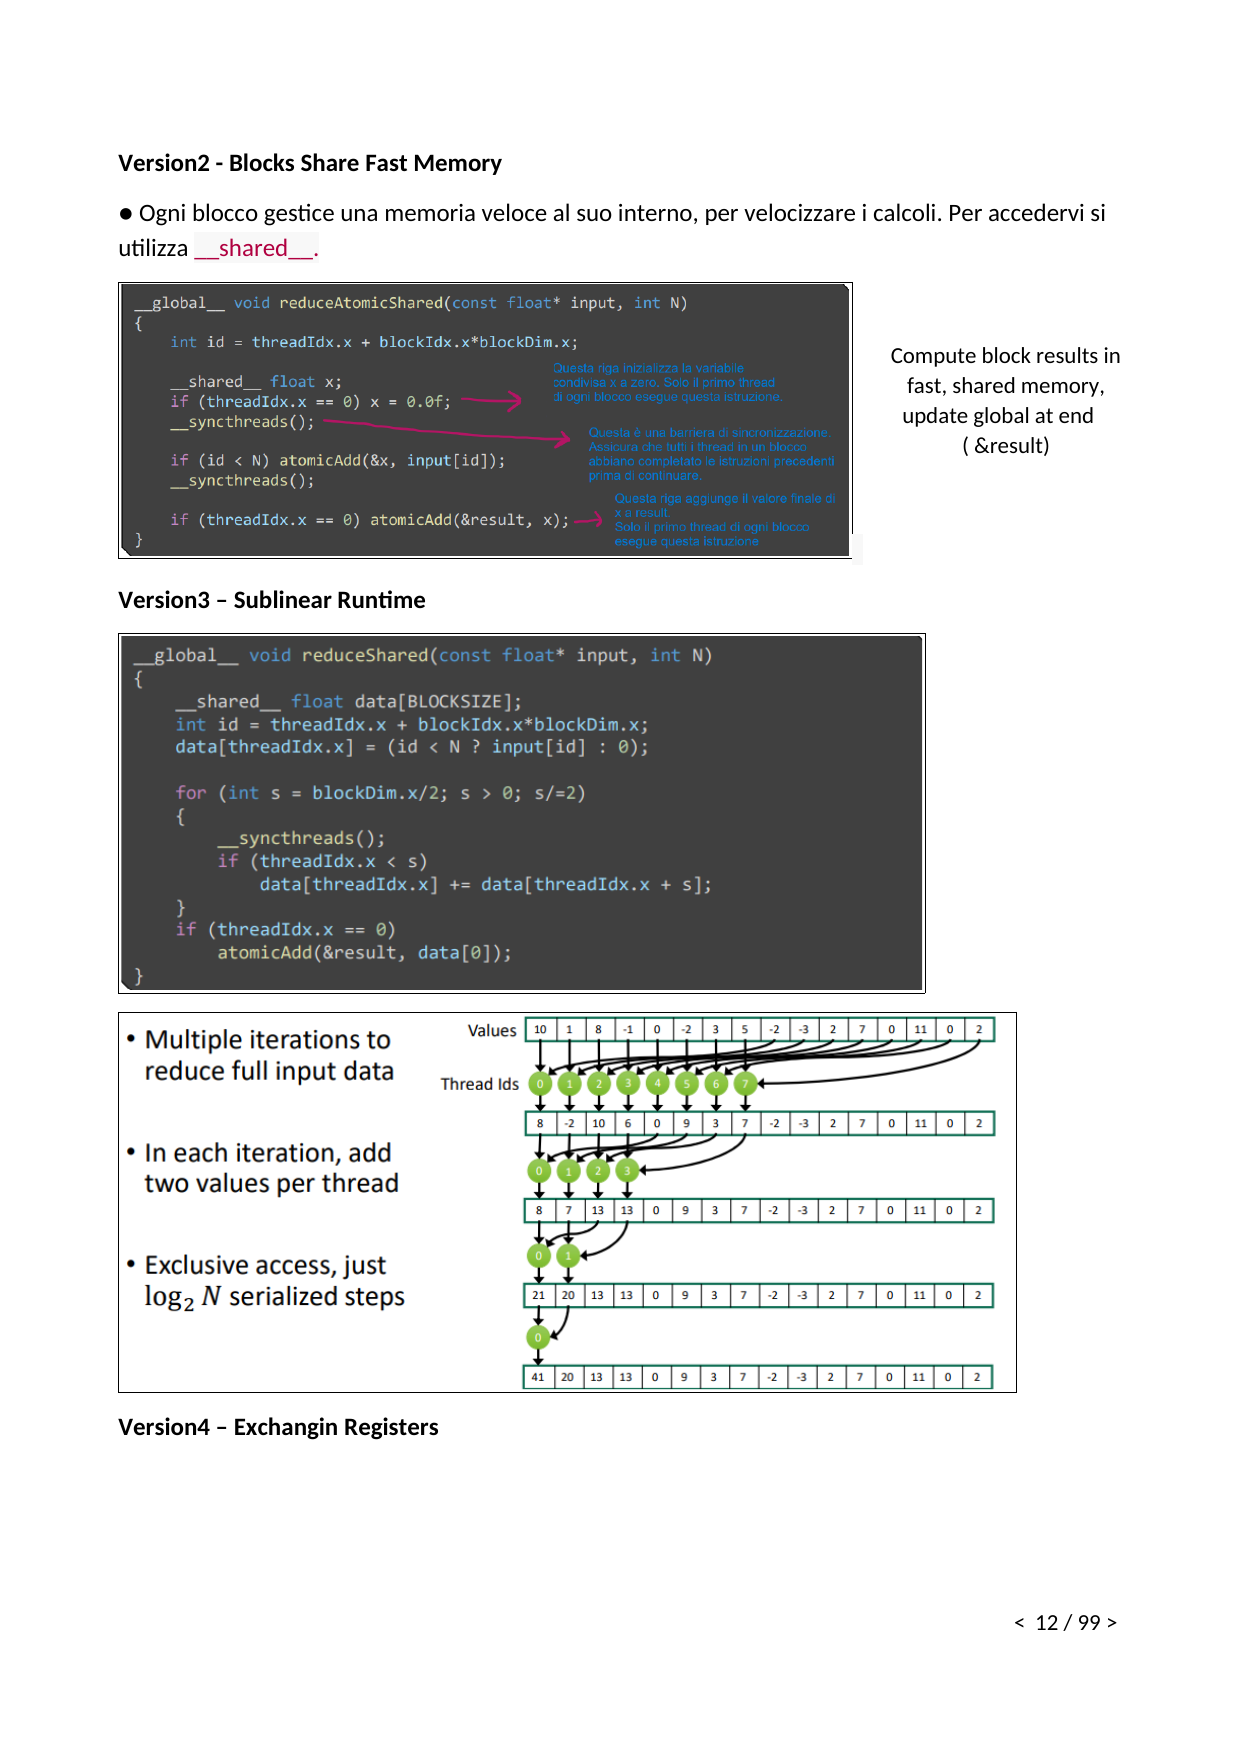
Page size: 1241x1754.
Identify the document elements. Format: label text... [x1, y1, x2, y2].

picture [121, 284, 849, 556]
picture [121, 636, 923, 990]
text Version4 – Exchangin Registers [118, 1412, 1122, 1442]
picture [121, 1014, 1013, 1390]
text Version3 – Sublinear Runtime [118, 584, 1122, 614]
text ● Ogni blocco gestice una memoria veloce al suo interno, per velocizzare i calcoli. Per accedervi si utilizza __shared__. [118, 197, 1122, 263]
text Version2 - Blocks Share Fast Memory [118, 148, 1122, 178]
